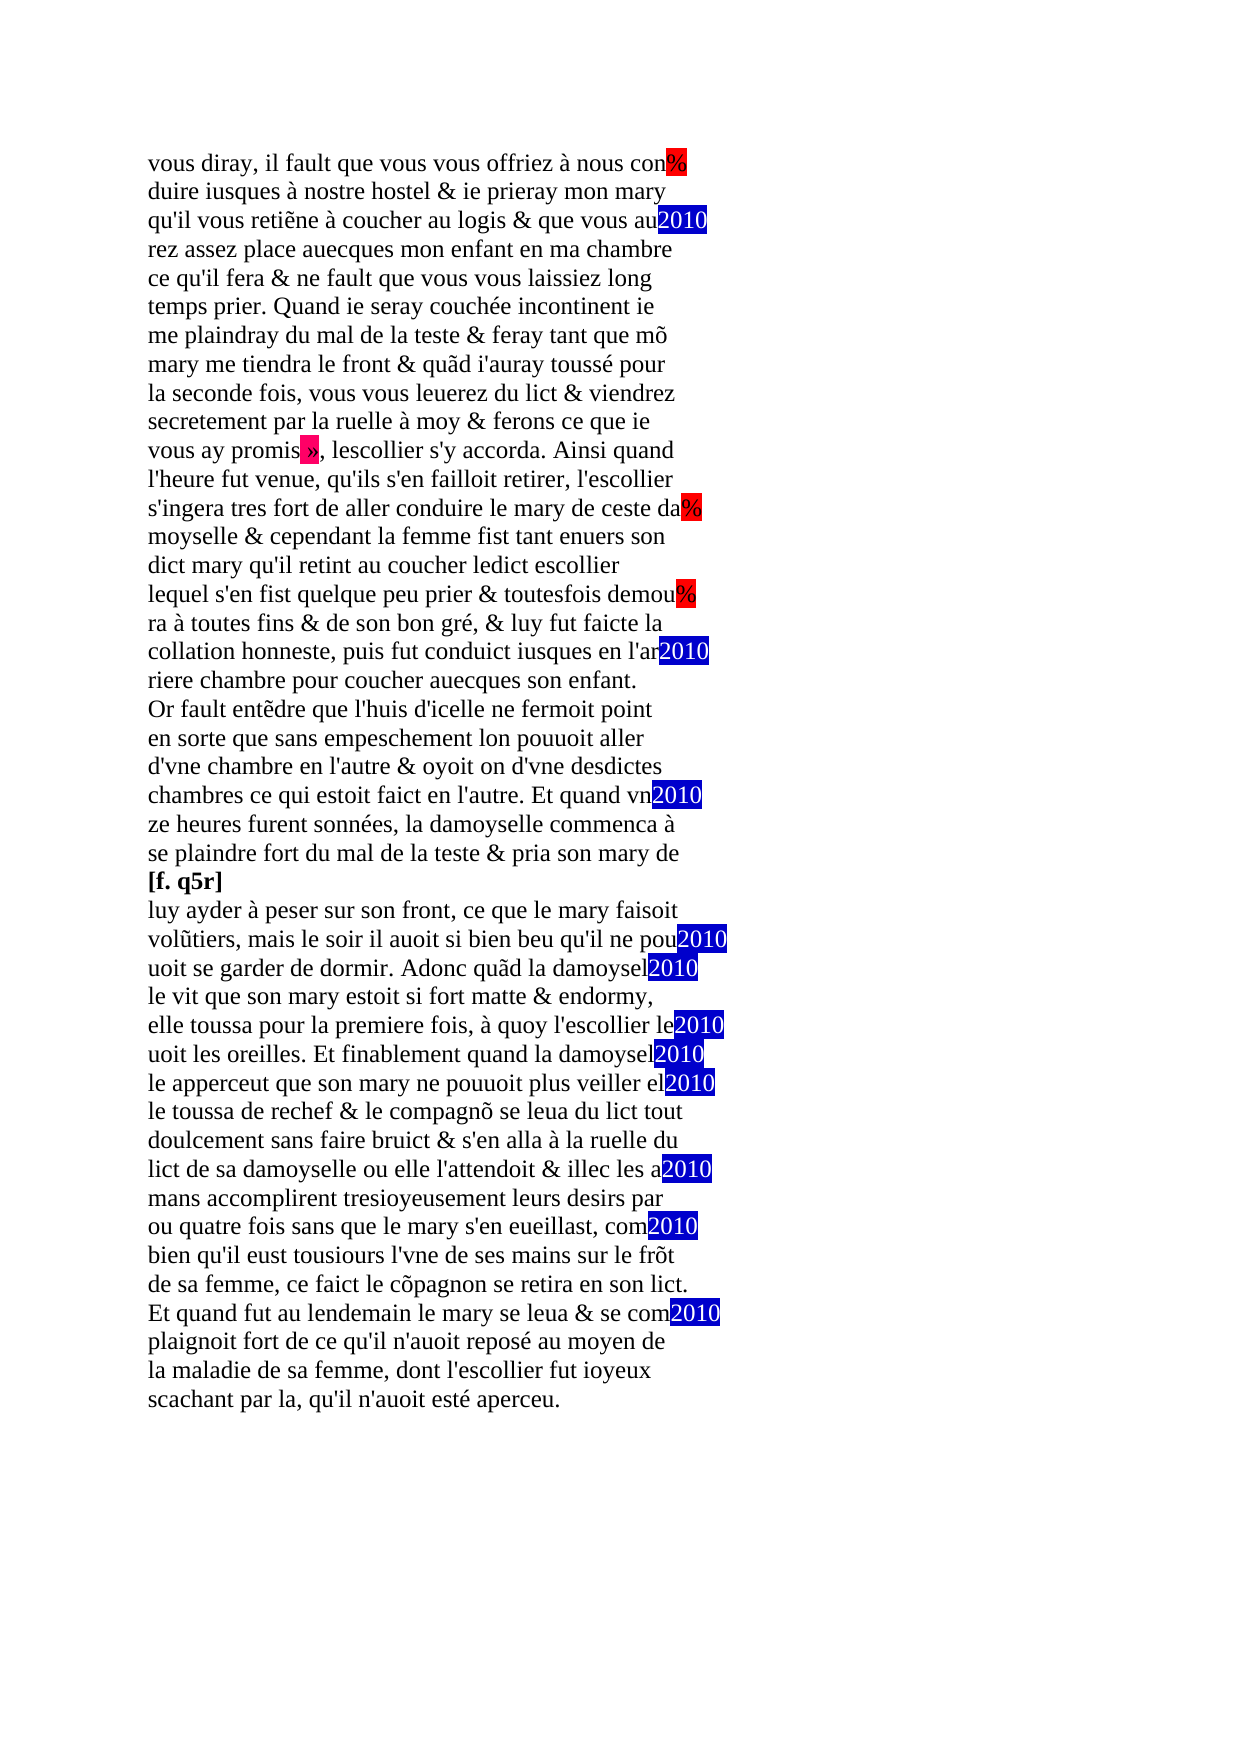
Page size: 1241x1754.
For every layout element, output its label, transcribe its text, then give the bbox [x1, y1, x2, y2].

text vous diray, il fault que vous vous offriez à nous con% duire iusques à nostre hostel & ie prieray mon mary qu'il vous retiẽne à coucher au logis & que vous au2010 rez assez place auecques mon enfant en ma chambre ce qu'il fera & ne fault que vous vous laissiez long temps prier. Quand ie seray couchée incontinent ie me plaindray du mal de la teste & feray tant que mõ mary me tiendra le front & quãd i'auray toussé pour la seconde fois, vous vous leuerez du lict & viendrez secretement par la ruelle à moy & ferons ce que ie vous ay promis », lescollier s'y accorda. Ainsi quand l'heure fut venue, qu'ils s'en failloit retirer, l'escollier s'ingera tres fort de aller conduire le mary de ceste da% moyselle & cependant la femme fist tant enuers son dict mary qu'il retint au coucher ledict escollier lequel s'en fist quelque peu prier & toutesfois demou% ra à toutes fins & de son bon gré, & luy fut faicte la collation honneste, puis fut conduict iusques en l'ar2010 riere chambre pour coucher auecques son enfant. [148, 148, 1093, 694]
text Or fault entẽdre que l'huis d'icelle ne fermoit point en sorte que sans empeschement lon pouuoit aller d'vne chambre en l'autre & oyoit on d'vne desdictes chambres ce qui estoit faict en l'autre. Et quand vn2010 ze heures furent sonnées, la damoyselle commenca à se plaindre fort du mal de la teste & pria son mary de [f. q5r] luy ayder à peser sur son front, ce que le mary faisoit volũtiers, mais le soir il auoit si bien beu qu'il ne pou2010 uoit se garder de dormir. Adonc quãd la damoysel2010 le vit que son mary estoit si fort matte & endormy, elle toussa pour la premiere fois, à quoy l'escollier le2010 uoit les oreilles. Et finablement quand la damoysel2010 le apperceut que son mary ne pouuoit plus veiller el2010 le toussa de rechef & le compagnõ se leua du lict tout doulcement sans faire bruict & s'en alla à la ruelle du lict de sa damoyselle ou elle l'attendoit & illec les a2010 mans accomplirent tresioyeusement leurs desirs par ou quatre fois sans que le mary s'en eueillast, com2010 bien qu'il eust tousiours l'vne de ses mains sur le frõt de sa femme, ce faict le cõpagnon se retira en son lict. Et quand fut au lendemain le mary se leua & se com2010 plaignoit fort de ce qu'il n'auoit reposé au moyen de la maladie de sa femme, dont l'escollier fut ioyeux scachant par la, qu'il n'auoit esté aperceu. [148, 694, 1093, 1413]
